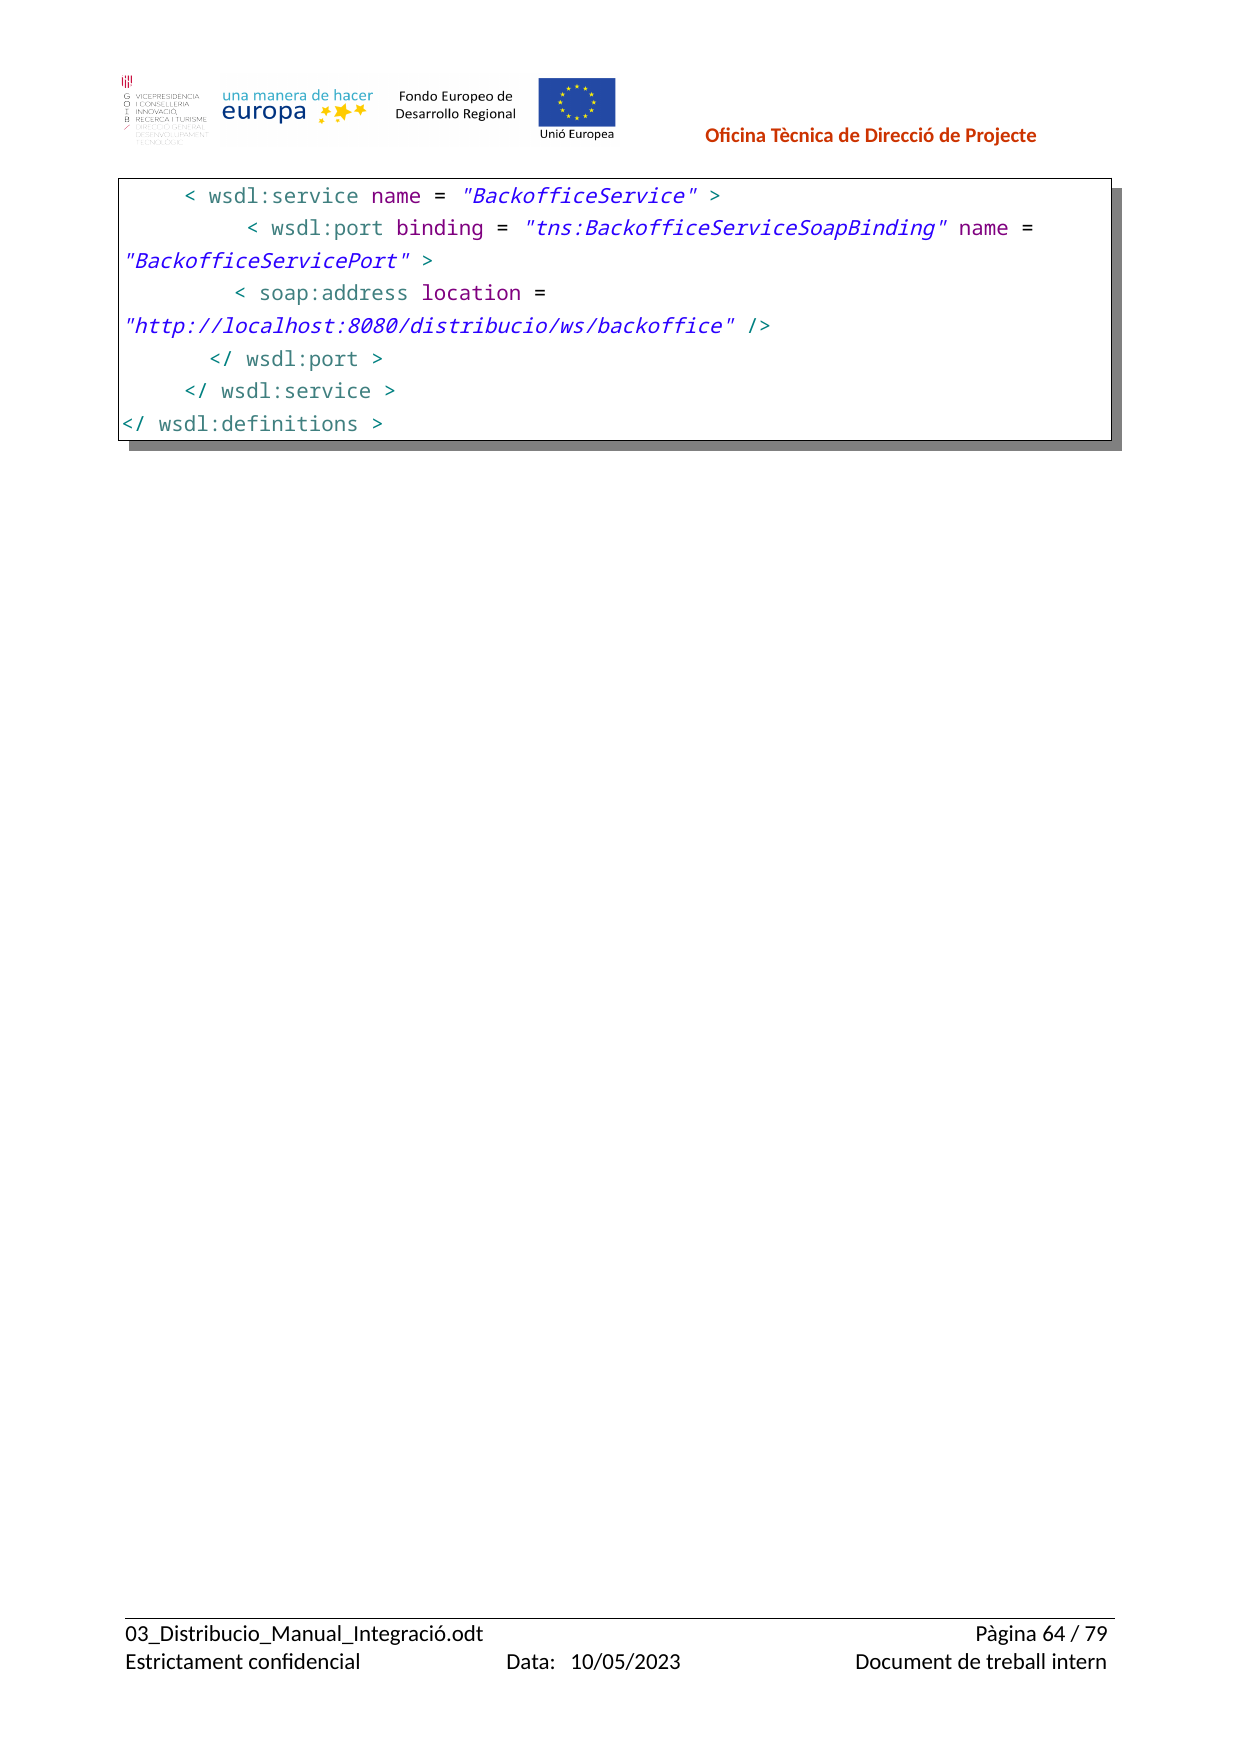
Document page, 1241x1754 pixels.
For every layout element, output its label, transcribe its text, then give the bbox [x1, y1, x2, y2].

text < soap:address location = "http://localhost:8080/distribucio/ws/backoffice" /> [119, 276, 1111, 339]
text < wsdl:port binding = "tns:BackofficeServiceSoapBinding" name = "BackofficeServicePort" > [119, 210, 1111, 274]
text < wsdl:service name = "BackofficeService" > [119, 179, 1111, 209]
picture [118, 73, 213, 147]
text </ wsdl:port > [119, 341, 1111, 372]
picture [219, 73, 621, 147]
text </ wsdl:service > [119, 373, 1111, 405]
text </ wsdl:definitions > [119, 406, 1111, 440]
